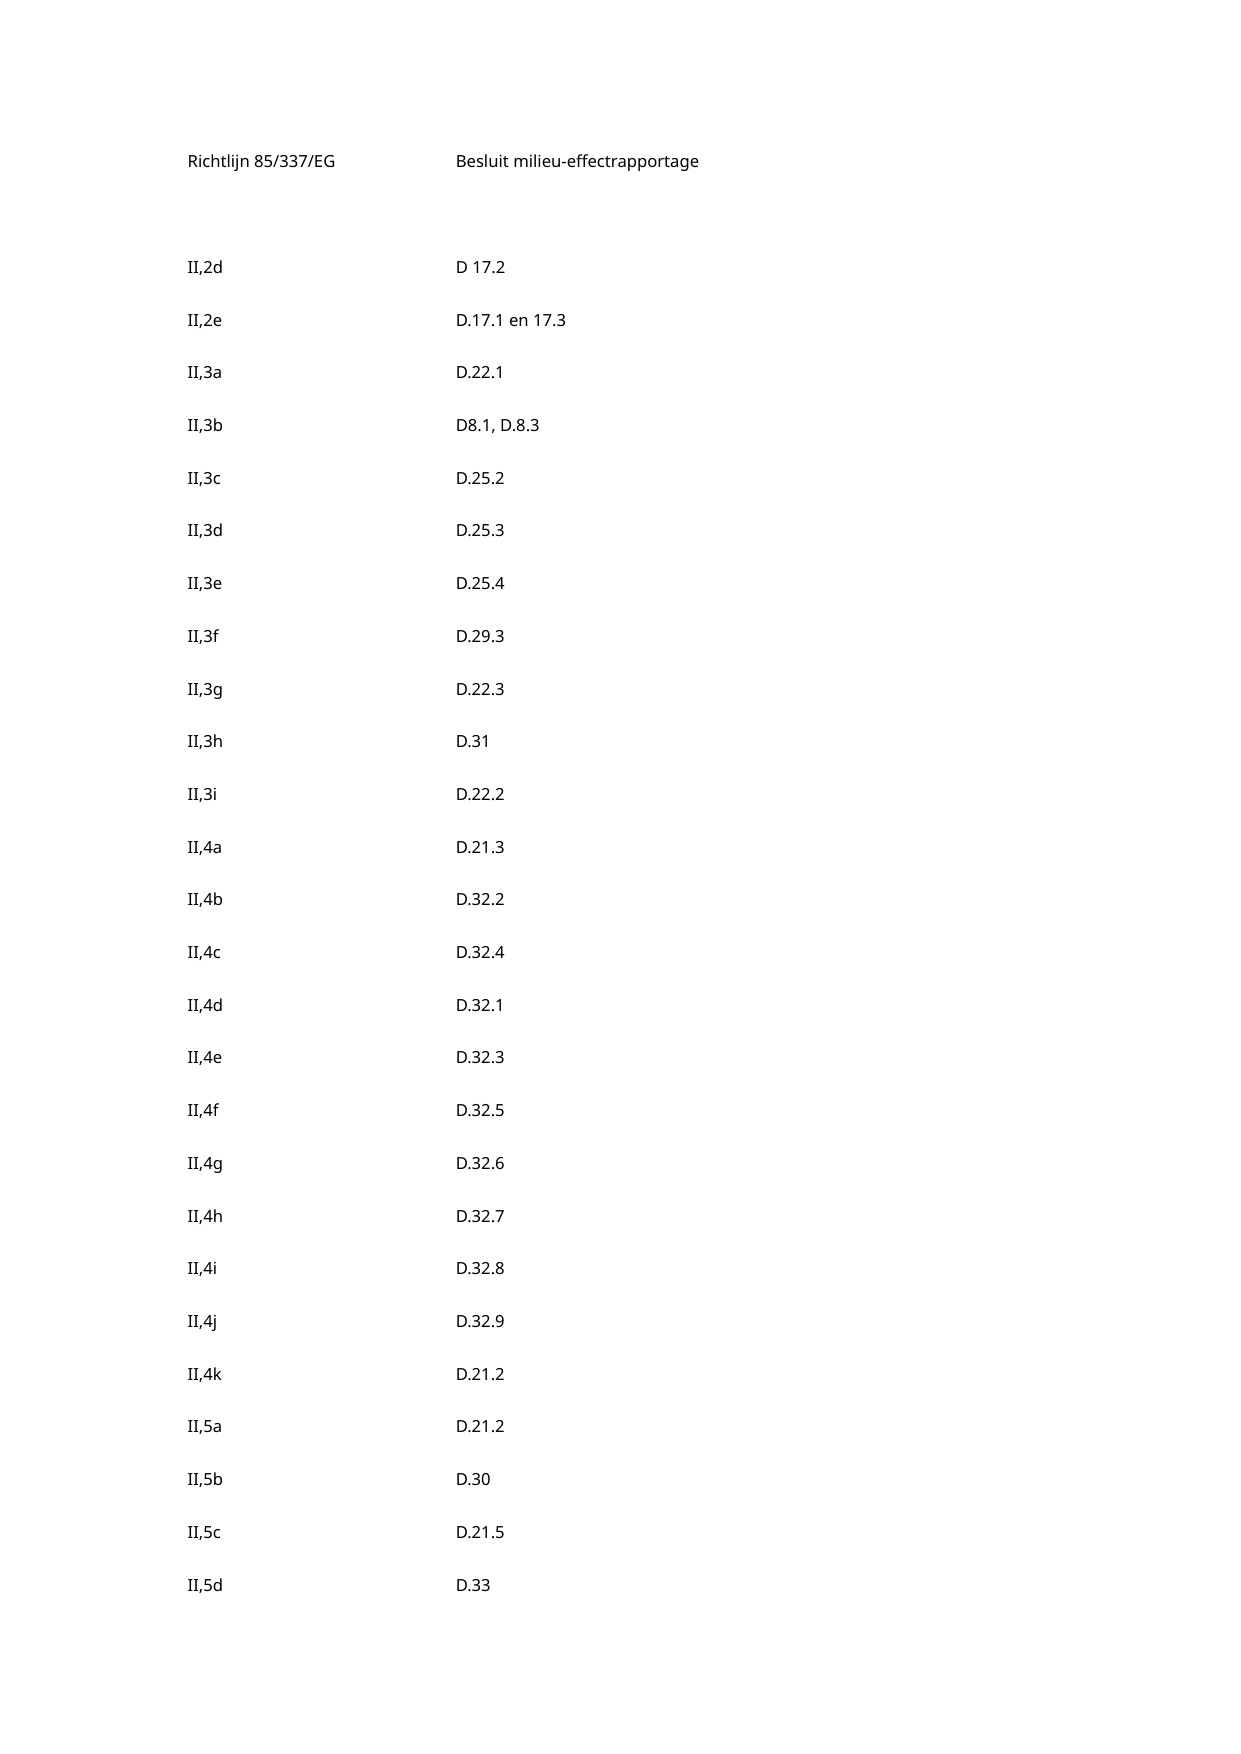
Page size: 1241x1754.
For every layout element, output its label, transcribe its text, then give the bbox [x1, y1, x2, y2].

table_cell D.22.3 [456, 677, 1053, 730]
table_cell II,4c [188, 941, 456, 993]
table_cell II,3c [188, 466, 456, 519]
table_header Besluit milieu-effectrapportage [456, 150, 1053, 203]
table_cell II,2e [188, 308, 456, 361]
table_cell D.30 [456, 1468, 1053, 1520]
table_cell II,3f [188, 624, 456, 677]
table_cell D.32.9 [456, 1310, 1053, 1362]
table_cell D8.1, D.8.3 [456, 414, 1053, 466]
table_cell D.32.3 [456, 1046, 1053, 1099]
table_cell D 17.2 [456, 255, 1053, 308]
table_header Richtlijn 85/337/EG [188, 150, 456, 203]
table_cell II,4k [188, 1362, 456, 1415]
table_cell D.22.2 [456, 783, 1053, 835]
table_cell II,3b [188, 414, 456, 466]
table_cell D.31 [456, 730, 1053, 782]
table_cell D.21.2 [456, 1362, 1053, 1415]
table_cell D.32.1 [456, 993, 1053, 1046]
table_cell II,4i [188, 1257, 456, 1309]
table_cell D.32.4 [456, 941, 1053, 993]
table_cell D.32.5 [456, 1099, 1053, 1151]
table_cell [188, 203, 456, 255]
table_cell D.32.8 [456, 1257, 1053, 1309]
table_cell II,4g [188, 1151, 456, 1204]
table_cell D.21.5 [456, 1520, 1053, 1573]
table_cell D.22.1 [456, 361, 1053, 413]
table_cell II,5d [188, 1573, 456, 1596]
table_cell II,2d [188, 255, 456, 308]
table_cell D.21.2 [456, 1415, 1053, 1468]
table_cell II,4b [188, 888, 456, 941]
table_cell D.32.6 [456, 1151, 1053, 1204]
table_cell II,3e [188, 572, 456, 624]
table_cell D.21.3 [456, 835, 1053, 888]
table_cell D.32.7 [456, 1204, 1053, 1257]
table_cell II,4a [188, 835, 456, 888]
table_cell II,3h [188, 730, 456, 782]
table_cell D.25.2 [456, 466, 1053, 519]
table_cell II,3i [188, 783, 456, 835]
table_cell D.25.4 [456, 572, 1053, 624]
table_cell D.33 [456, 1573, 1053, 1596]
table_cell II,3g [188, 677, 456, 730]
table_cell [456, 203, 1053, 255]
table_cell II,4e [188, 1046, 456, 1099]
table_cell II,4f [188, 1099, 456, 1151]
table_cell II,4j [188, 1310, 456, 1362]
table_cell II,4d [188, 993, 456, 1046]
table_cell II,3d [188, 519, 456, 572]
table_cell D.25.3 [456, 519, 1053, 572]
table_cell D.32.2 [456, 888, 1053, 941]
table_cell II,5a [188, 1415, 456, 1468]
table_cell II,5b [188, 1468, 456, 1520]
table_cell II,5c [188, 1520, 456, 1573]
table_cell II,4h [188, 1204, 456, 1257]
table_cell D.17.1 en 17.3 [456, 308, 1053, 361]
table_cell II,3a [188, 361, 456, 413]
table_cell D.29.3 [456, 624, 1053, 677]
